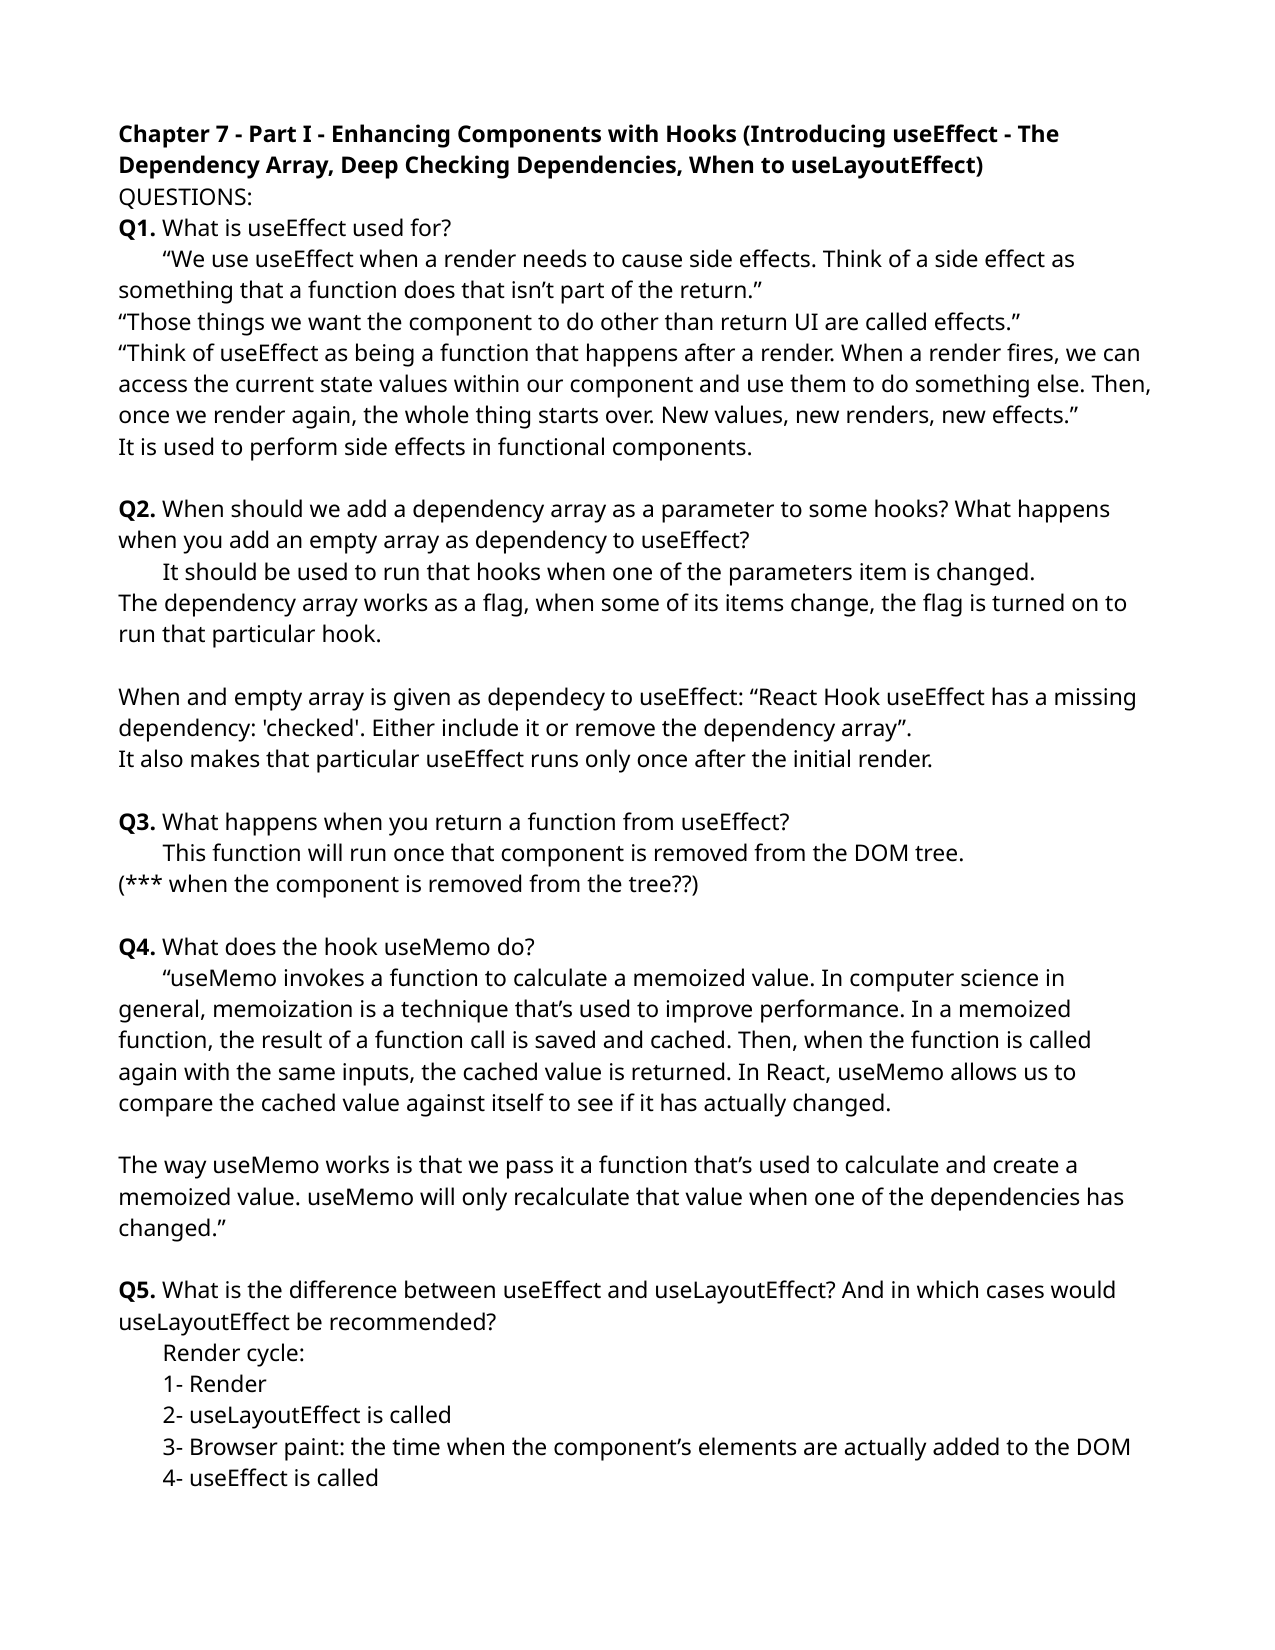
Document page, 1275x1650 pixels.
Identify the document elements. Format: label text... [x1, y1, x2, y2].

text “Think of useEffect as being a function that happens after a render. When a render fires, we can access the current state values within our component and use them to do something else. Then, once we render again, the whole thing starts over. New values, new renders, new effects.” [118, 337, 1157, 431]
text “Those things we want the component to do other than return UI are called effects.” [118, 306, 1157, 337]
text When and empty array is given as dependecy to useEffect: “React Hook useEffect has a missing dependency: 'checked'. Either include it or remove the dependency array”. [118, 681, 1157, 743]
text This function will run once that component is removed from the DOM tree. [118, 837, 1157, 868]
text 4- useEffect is called [118, 1462, 1157, 1493]
text Q5. What is the difference between useEffect and useLayoutEffect? And in which cases would useLayoutEffect be recommended? [118, 1274, 1157, 1337]
text Q2. When should we add a dependency array as a parameter to some hooks? What happens when you add an empty array as dependency to useEffect? [118, 493, 1157, 556]
text It also makes that particular useEffect runs only once after the initial render. [118, 743, 1157, 774]
text 3- Browser paint: the time when the component’s elements are actually added to the DOM [118, 1431, 1157, 1462]
text It is used to perform side effects in functional components. [118, 431, 1157, 462]
text It should be used to run that hooks when one of the parameters item is changed. [118, 556, 1157, 587]
text “useMemo invokes a function to calculate a memoized value. In computer science in general, memoization is a technique that’s used to improve performance. In a memoized function, the result of a function call is saved and cached. Then, when the function is called again with the same inputs, the cached value is returned. In React, useMemo allows us to compare the cached value against itself to see if it has actually changed. [118, 962, 1157, 1118]
text QUESTIONS: [118, 181, 1157, 212]
text 1- Render [118, 1368, 1157, 1399]
text (*** when the component is removed from the tree??) [118, 868, 1157, 899]
text The dependency array works as a flag, when some of its items change, the flag is turned on to run that particular hook. [118, 587, 1157, 649]
text Q3. What happens when you return a function from useEffect? [118, 806, 1157, 837]
text Chapter 7 - Part I - Enhancing Components with Hooks (Introducing useEffect - The Dependency Array, Deep Checking Dependencies, When to useLayoutEffect) [118, 118, 1157, 181]
text Q4. What does the hook useMemo do? [118, 931, 1157, 962]
text “We use useEffect when a render needs to cause side effects. Think of a side effect as something that a function does that isn’t part of the return.” [118, 243, 1157, 306]
text Q1. What is useEffect used for? [118, 212, 1157, 243]
text Render cycle: [118, 1337, 1157, 1368]
text The way useMemo works is that we pass it a function that’s used to calculate and create a memoized value. useMemo will only recalculate that value when one of the dependencies has changed.” [118, 1149, 1157, 1243]
text 2- useLayoutEffect is called [118, 1399, 1157, 1431]
